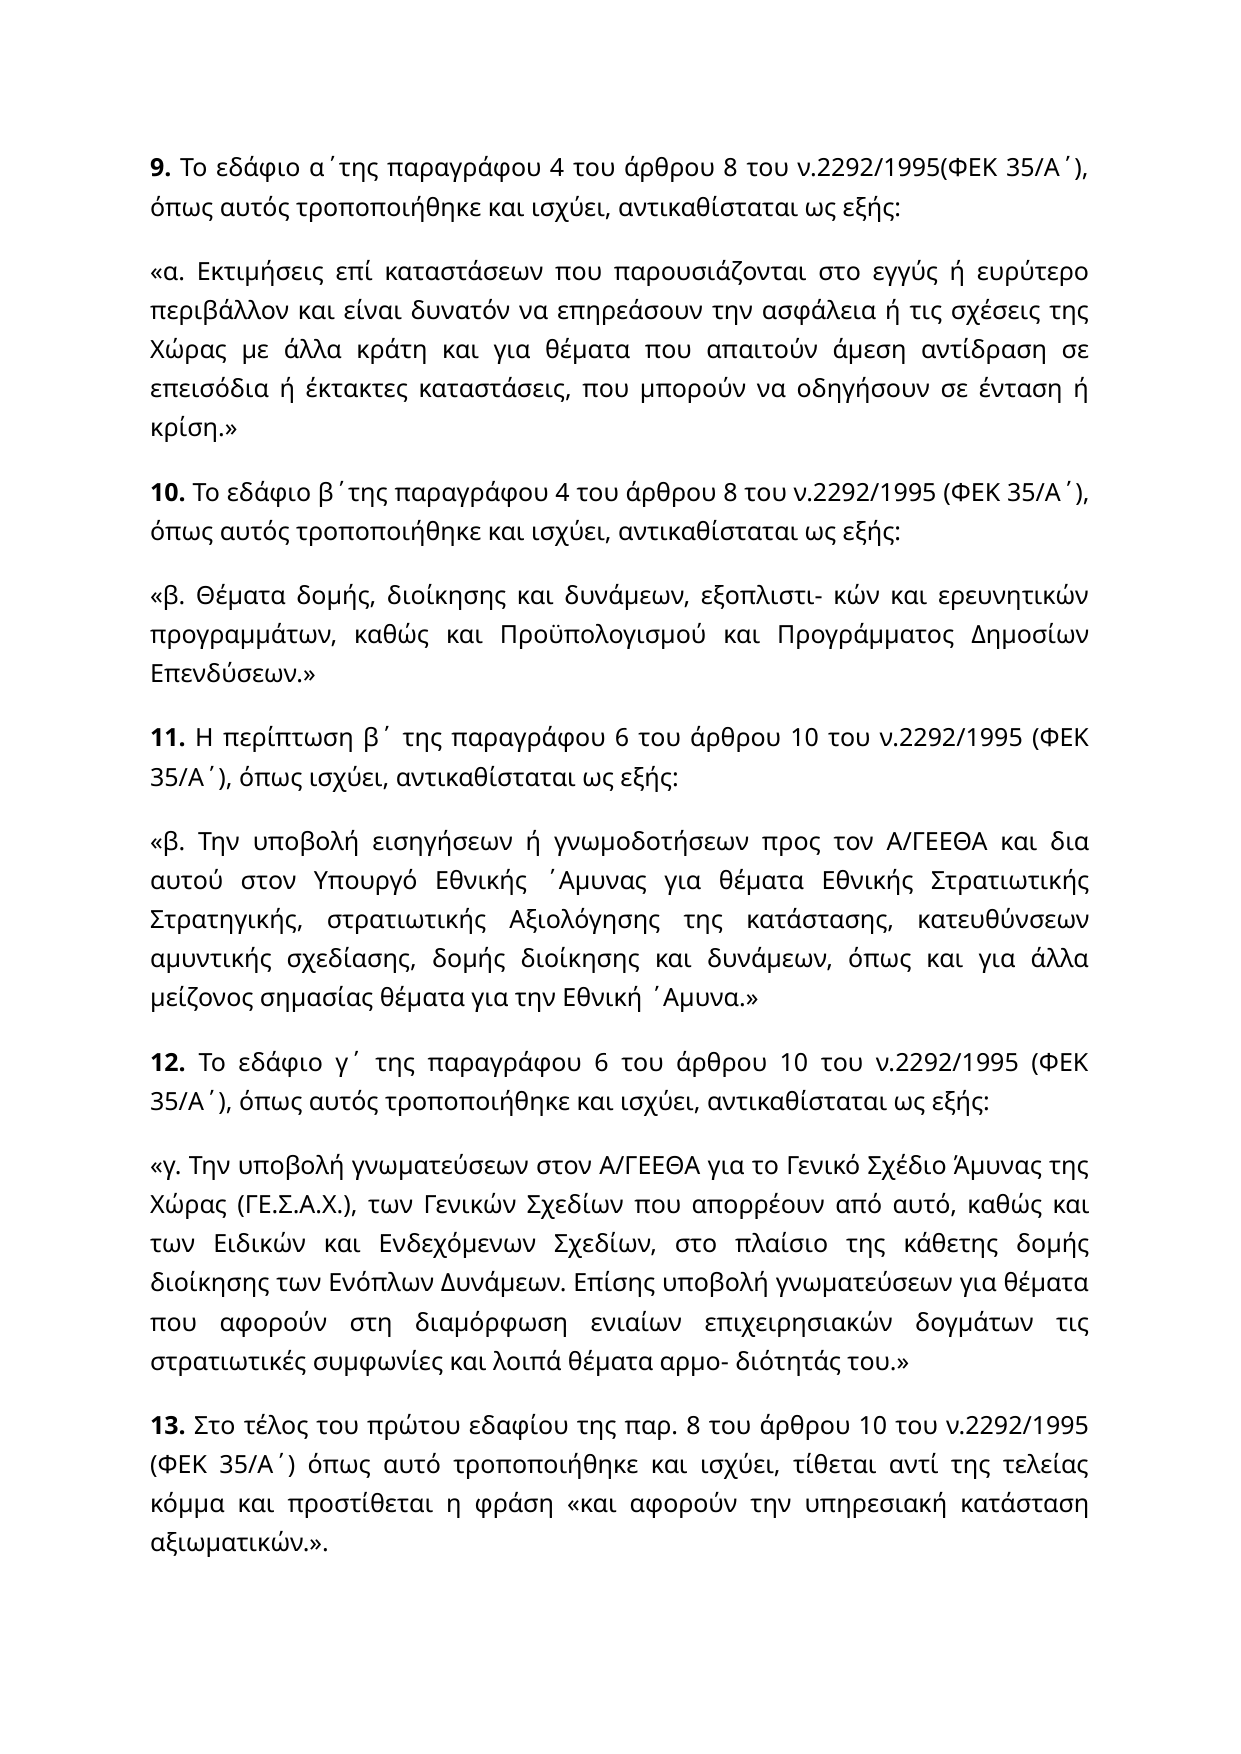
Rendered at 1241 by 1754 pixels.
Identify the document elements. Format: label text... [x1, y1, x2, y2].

text «β. Θέματα δομής, διοίκησης και δυνάμεων, εξοπλιστι- κών και ερευνητικών προγραμμάτων, καθώς και Προϋπολογισμού και Προγράμματος Δημοσίων Επενδύσεων.» [150, 577, 1090, 690]
text «γ. Την υποβολή γνωματεύσεων στον Α/ΓΕΕΘΑ για το Γενικό Σχέδιο Άμυνας της Χώρας (ΓΕ.Σ.Α.Χ.), των Γενικών Σχεδίων που απορρέουν από αυτό, καθώς και των Ειδικών και Ενδεχόμενων Σχεδίων, στο πλαίσιο της κάθετης δομής διοίκησης των Ενόπλων Δυνάμεων. Επίσης υποβολή γνωματεύσεων για θέματα που αφορούν στη διαμόρφωση ενιαίων επιχειρησιακών δογμάτων τις στρατιωτικές συμφωνίες και λοιπά θέματα αρμο- διότητάς του.» [150, 1147, 1090, 1377]
text 9. Το εδάφιο α΄της παραγράφου 4 του άρθρου 8 του ν.2292/1995(ΦΕΚ 35/Α΄), όπως αυτός τροποποιήθηκε και ισχύει, αντικαθίσταται ως εξής: [150, 150, 1090, 223]
text «α. Εκτιμήσεις επί καταστάσεων που παρουσιάζονται στο εγγύς ή ευρύτερο περιβάλλον και είναι δυνατόν να επηρεάσουν την ασφάλεια ή τις σχέσεις της Χώρας με άλλα κράτη και για θέματα που απαιτούν άμεση αντίδραση σε επεισόδια ή έκτακτες καταστάσεις, που μπορούν να οδηγήσουν σε ένταση ή κρίση.» [150, 253, 1090, 444]
text 12. Το εδάφιο γ΄ της παραγράφου 6 του άρθρου 10 του ν.2292/1995 (ΦΕΚ 35/Α΄), όπως αυτός τροποποιήθηκε και ισχύει, αντικαθίσταται ως εξής: [150, 1044, 1090, 1117]
text 10. Το εδάφιο β΄της παραγράφου 4 του άρθρου 8 του ν.2292/1995 (ΦΕΚ 35/Α΄), όπως αυτός τροποποιήθηκε και ισχύει, αντικαθίσταται ως εξής: [150, 474, 1090, 547]
text «β. Την υποβολή εισηγήσεων ή γνωμοδοτήσεων προς τον Α/ΓΕΕΘΑ και δια αυτού στον Υπουργό Εθνικής ΄Αμυνας για θέματα Εθνικής Στρατιωτικής Στρατηγικής, στρατιωτικής Αξιολόγησης της κατάστασης, κατευθύνσεων αμυντικής σχεδίασης, δομής διοίκησης και δυνάμεων, όπως και για άλλα μείζονος σημασίας θέματα για την Εθνική ΄Αμυνα.» [150, 823, 1090, 1014]
text 11. Η περίπτωση β΄ της παραγράφου 6 του άρθρου 10 του ν.2292/1995 (ΦΕΚ 35/Α΄), όπως ισχύει, αντικαθίσταται ως εξής: [150, 720, 1090, 793]
text 13. Στο τέλος του πρώτου εδαφίου της παρ. 8 του άρθρου 10 του ν.2292/1995 (ΦΕΚ 35/Α΄) όπως αυτό τροποποιήθηκε και ισχύει, τίθεται αντί της τελείας κόμμα και προστίθεται η φράση «και αφορούν την υπηρεσιακή κατάσταση αξιωματικών.». [150, 1407, 1090, 1559]
